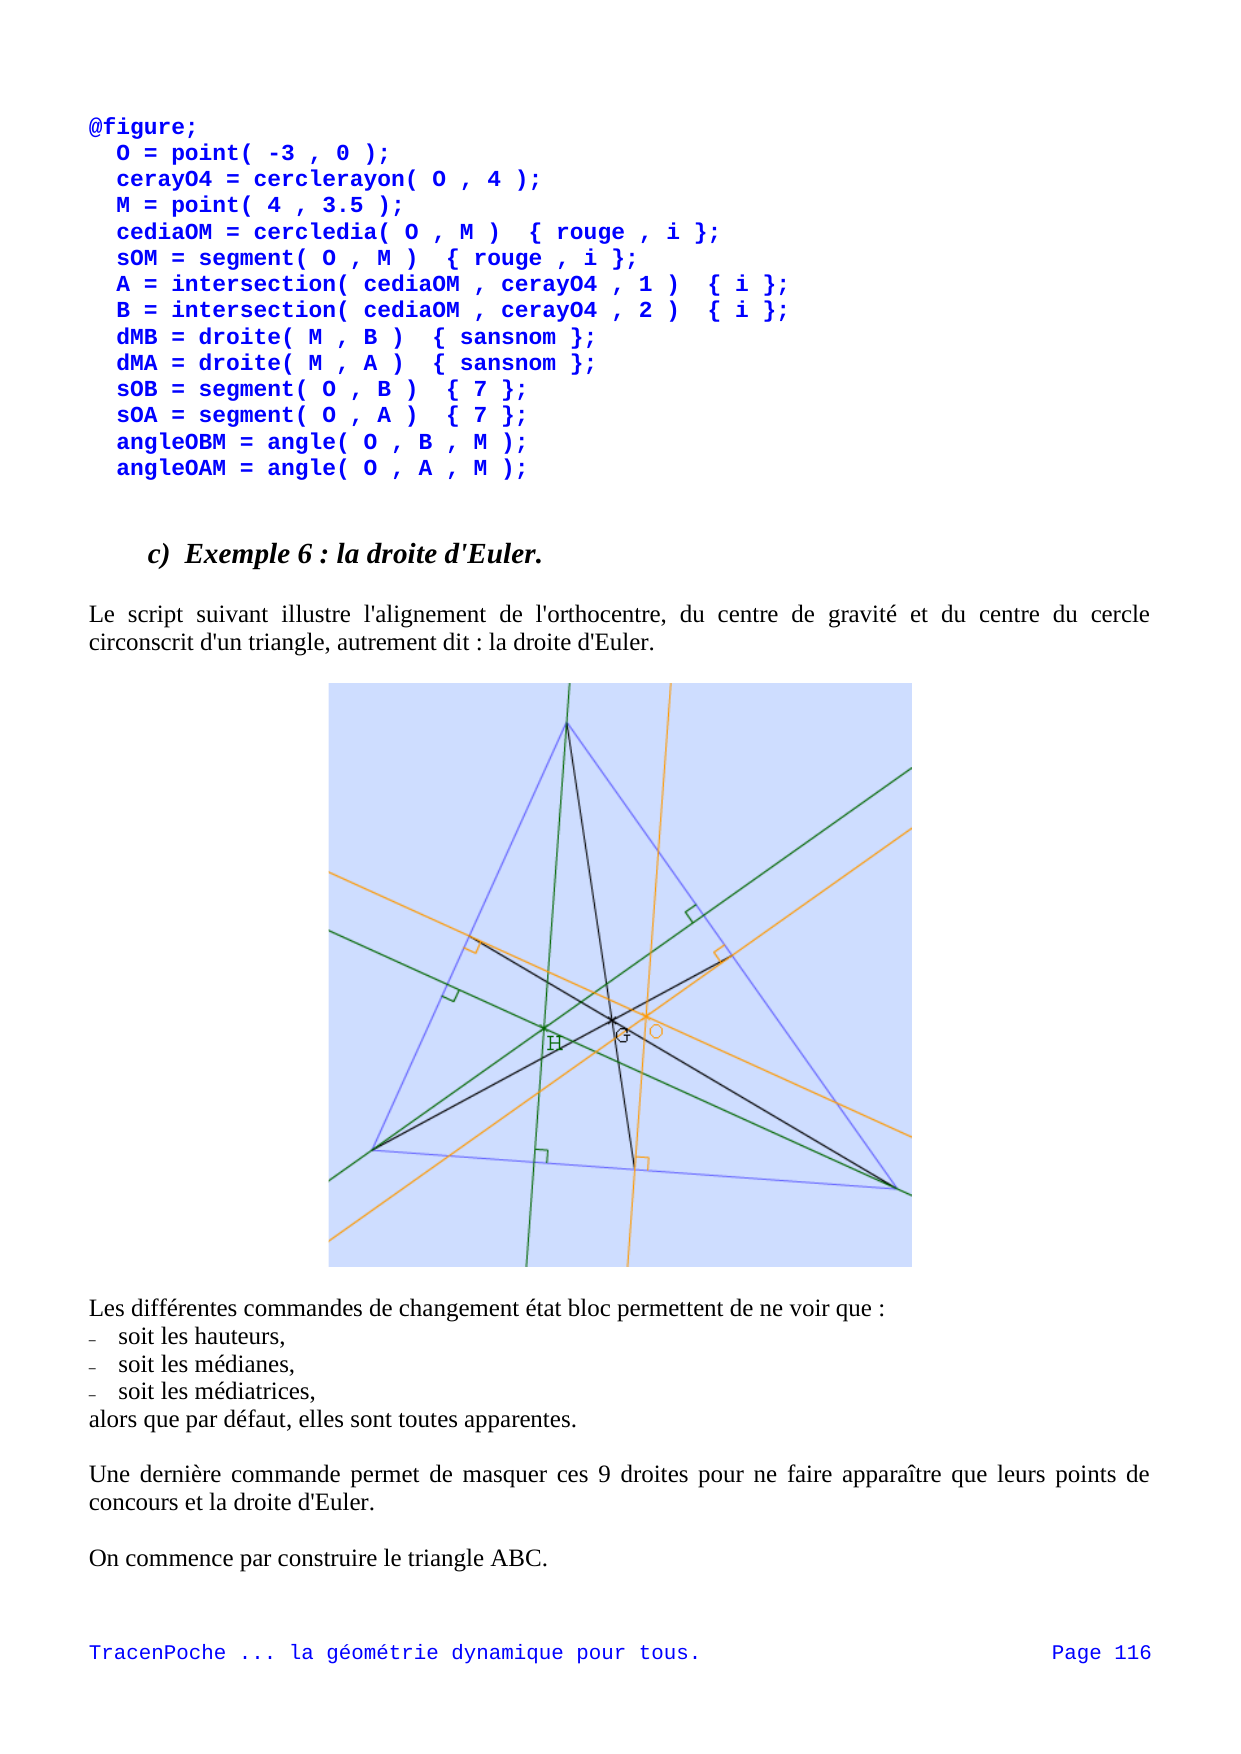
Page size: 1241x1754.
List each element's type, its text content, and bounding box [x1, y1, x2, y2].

text dMB = droite( M , B ) { sansnom }; [88, 325, 1152, 351]
text sOA = segment( O , A ) { 7 }; [88, 403, 1152, 430]
text Les différentes commandes de changement état bloc permettent de ne voir que : [88, 1294, 1152, 1322]
text alors que par défaut, elles sont toutes apparentes. [88, 1405, 1152, 1433]
text angleOAM = angle( O , A , M ); [88, 456, 1152, 482]
text cerayO4 = cerclerayon( O , 4 ); [88, 167, 1152, 193]
text M = point( 4 , 3.5 ); [88, 193, 1152, 220]
text O = point( -3 , 0 ); [88, 141, 1152, 167]
list soit les médiatrices, [88, 1377, 1152, 1405]
subtitle Exemple 6 : la droite d'Euler. [148, 538, 1152, 570]
text On commence par construire le triangle ABC. [88, 1544, 1152, 1571]
text angleOBM = angle( O , B , M ); [88, 430, 1152, 456]
text dMA = droite( M , A ) { sansnom }; [88, 351, 1152, 377]
picture [328, 683, 912, 1267]
text Le script suivant illustre l'alignement de l'orthocentre, du centre de gravité et du centre du cercle circonscrit d'un triangle, autrement dit : la droite d'Euler. [88, 600, 1152, 656]
text sOB = segment( O , B ) { 7 }; [88, 377, 1152, 403]
list soit les médianes, [88, 1350, 1152, 1377]
text sOM = segment( O , M ) { rouge , i }; [88, 246, 1152, 272]
text Une dernière commande permet de masquer ces 9 droites pour ne faire apparaître que leurs points de concours et la droite d'Euler. [88, 1461, 1152, 1516]
text cediaOM = cercledia( O , M ) { rouge , i }; [88, 220, 1152, 246]
text @figure; [88, 115, 1152, 141]
text B = intersection( cediaOM , cerayO4 , 2 ) { i }; [88, 298, 1152, 325]
list soit les hauteurs, [88, 1322, 1152, 1350]
text A = intersection( cediaOM , cerayO4 , 1 ) { i }; [88, 272, 1152, 298]
